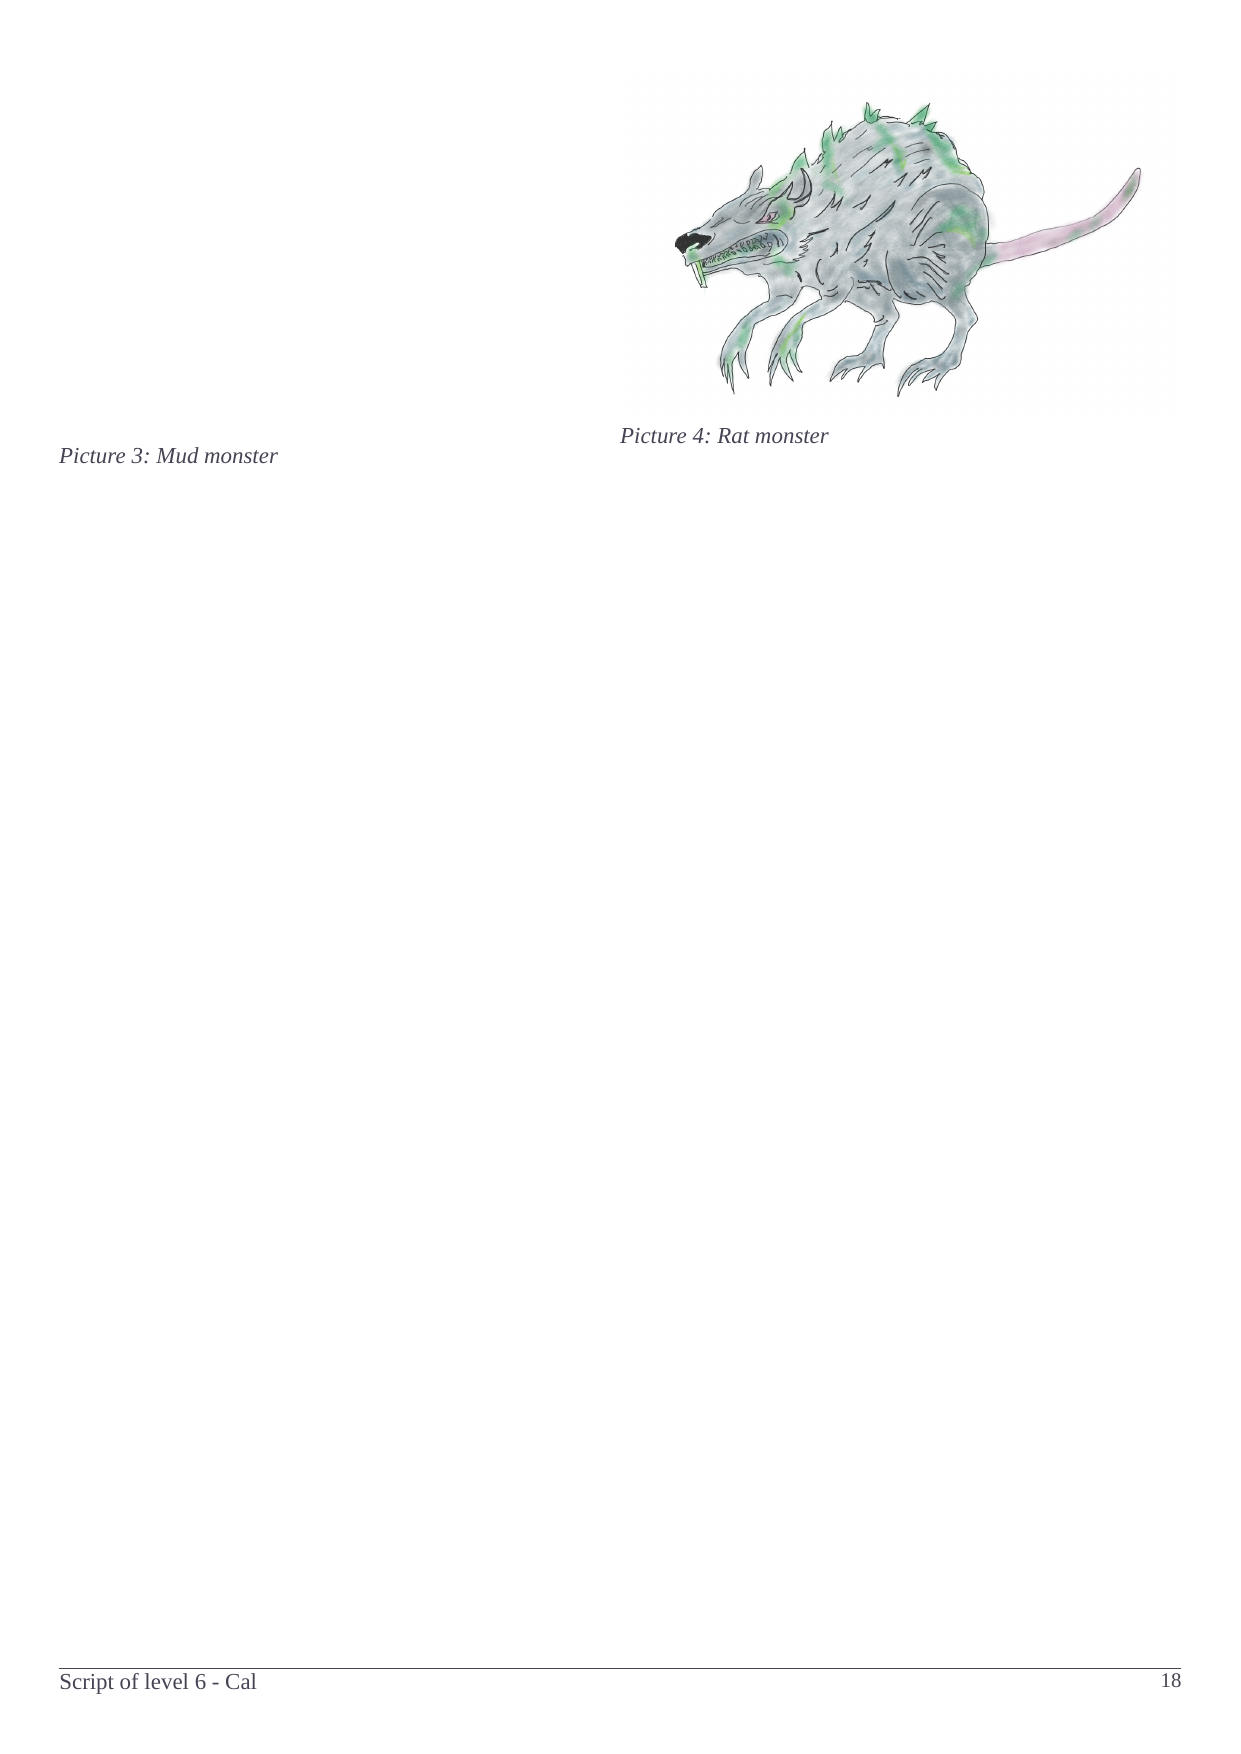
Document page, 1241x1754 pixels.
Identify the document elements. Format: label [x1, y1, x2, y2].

picture [620, 71, 1182, 417]
table_header [625, 429, 631, 436]
table_header [620, 417, 1182, 503]
table_header [620, 59, 1182, 71]
table_header [64, 449, 70, 456]
table_header [59, 59, 620, 503]
